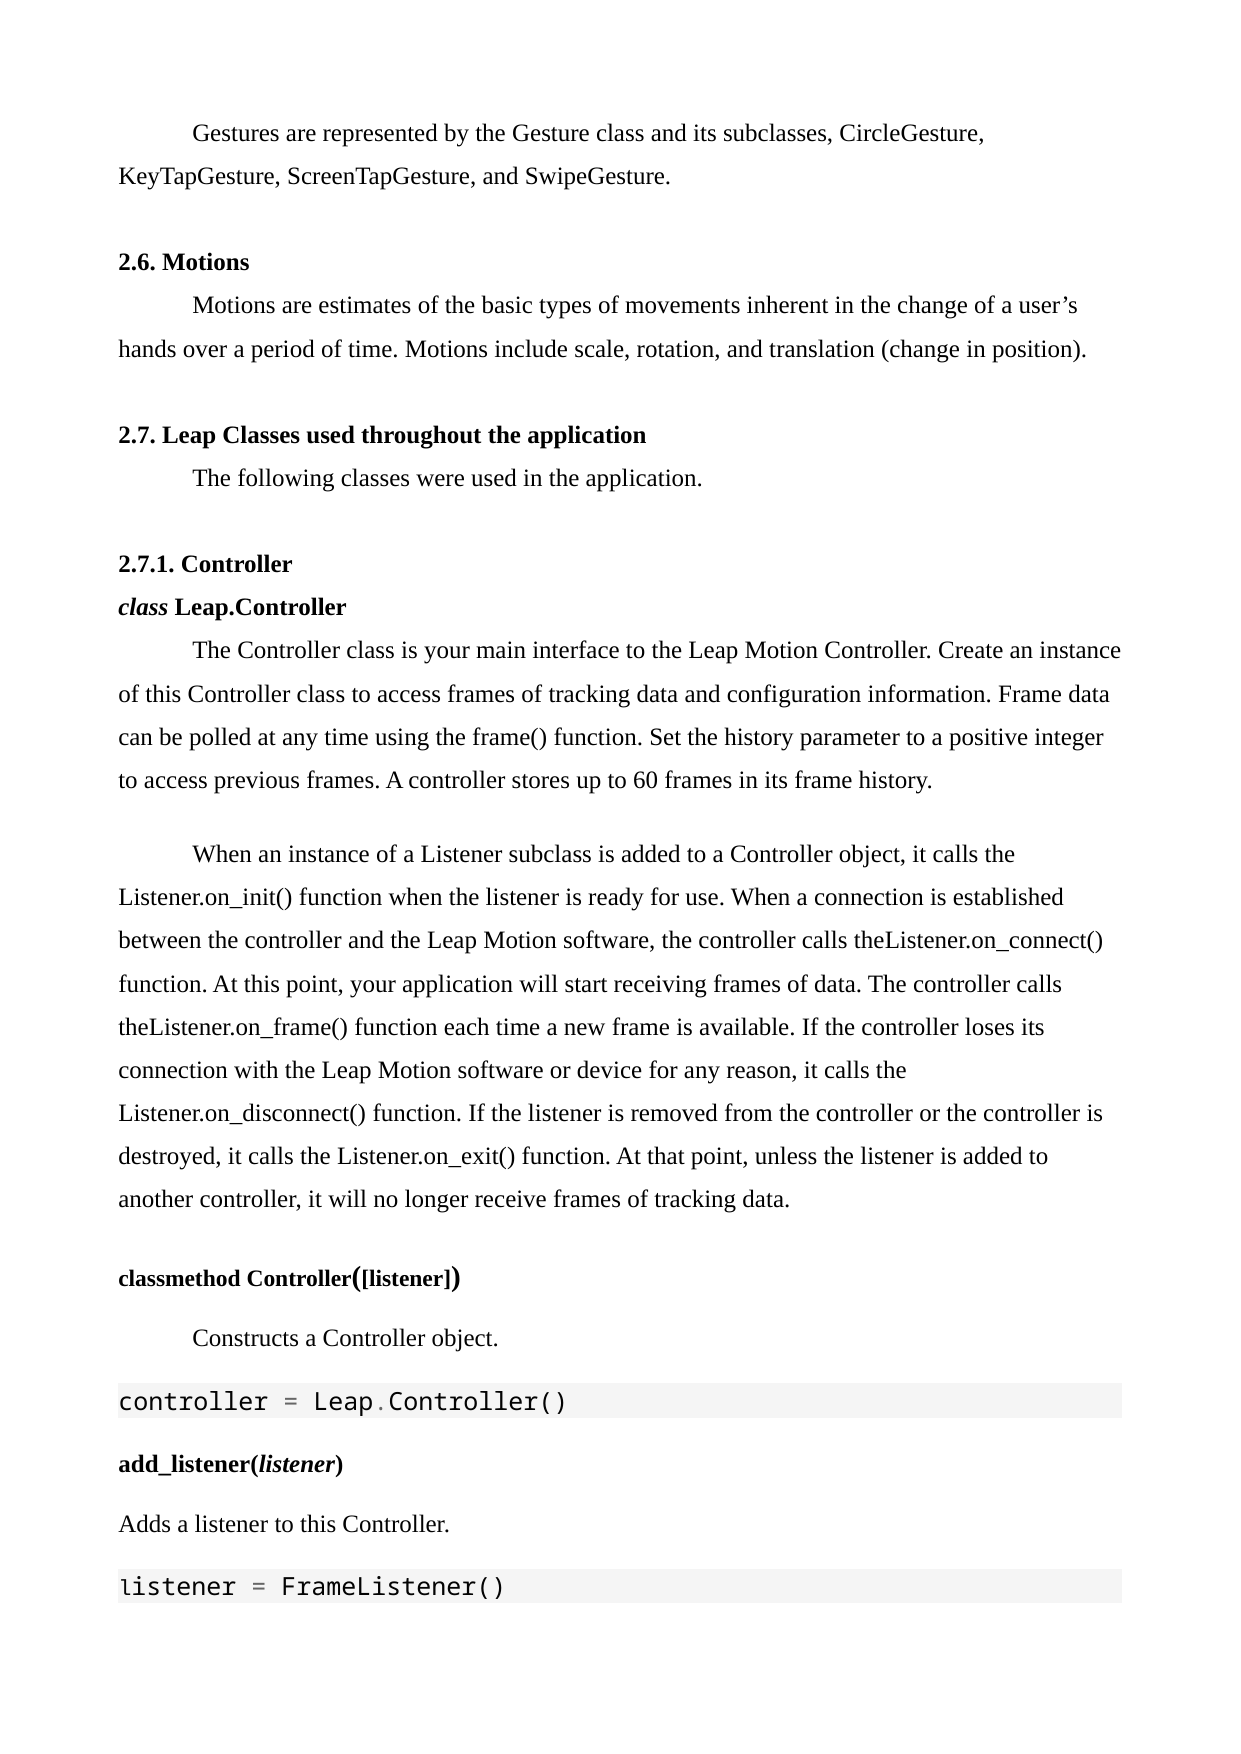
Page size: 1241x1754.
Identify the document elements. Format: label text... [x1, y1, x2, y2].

text 2.6. Motions [118, 247, 1122, 276]
text When an instance of a Listener subclass is added to a Controller object, it calls the Listener.on_init() function when the listener is ready for use. When a connection is established between the controller and the Leap Motion software, the controller calls theListener.on_connect() function. At this point, your application will start receiving frames of data. The controller calls theListener.on_frame() function each time a new frame is available. If the controller loses its connection with the Leap Motion software or device for any reason, it calls the Listener.on_disconnect() function. If the listener is removed from the controller or the controller is destroyed, it calls the Listener.on_exit() function. At that point, unless the listener is added to another controller, it will no longer receive frames of tracking data. [118, 839, 1122, 1213]
text Gestures are represented by the Gesture class and its subclasses, CircleGesture, KeyTapGesture, ScreenTapGesture, and SwipeGesture. [118, 118, 1122, 190]
text Motions are estimates of the basic types of movements inherent in the change of a user’s hands over a period of time. Motions include scale, rotation, and translation (change in position). [118, 291, 1122, 362]
text The Controller class is your main interface to the Leap Motion Controller. Create an instance of this Controller class to access frames of tracking data and configuration information. Frame data can be polled at any time using the frame() function. Set the history parameter to a positive integer to access previous frames. A controller stores up to 60 frames in its frame history. [118, 636, 1122, 794]
subtitle add_listener(listener) [118, 1449, 1122, 1478]
text controller = Leap.Controller() [118, 1383, 1122, 1418]
text 2.7. Leap Classes used throughout the application [118, 420, 1122, 449]
text 2.7.1. Controller [118, 549, 1122, 578]
subtitle classmethod Controller([listener]) [118, 1259, 1122, 1292]
text Adds a listener to this Controller. [118, 1509, 1122, 1538]
text listener = FrameListener() [118, 1569, 1122, 1603]
text The following classes were used in the application. [118, 463, 1122, 492]
subtitle class Leap.Controller [118, 592, 1122, 621]
text Constructs a Controller object. [118, 1323, 1122, 1352]
